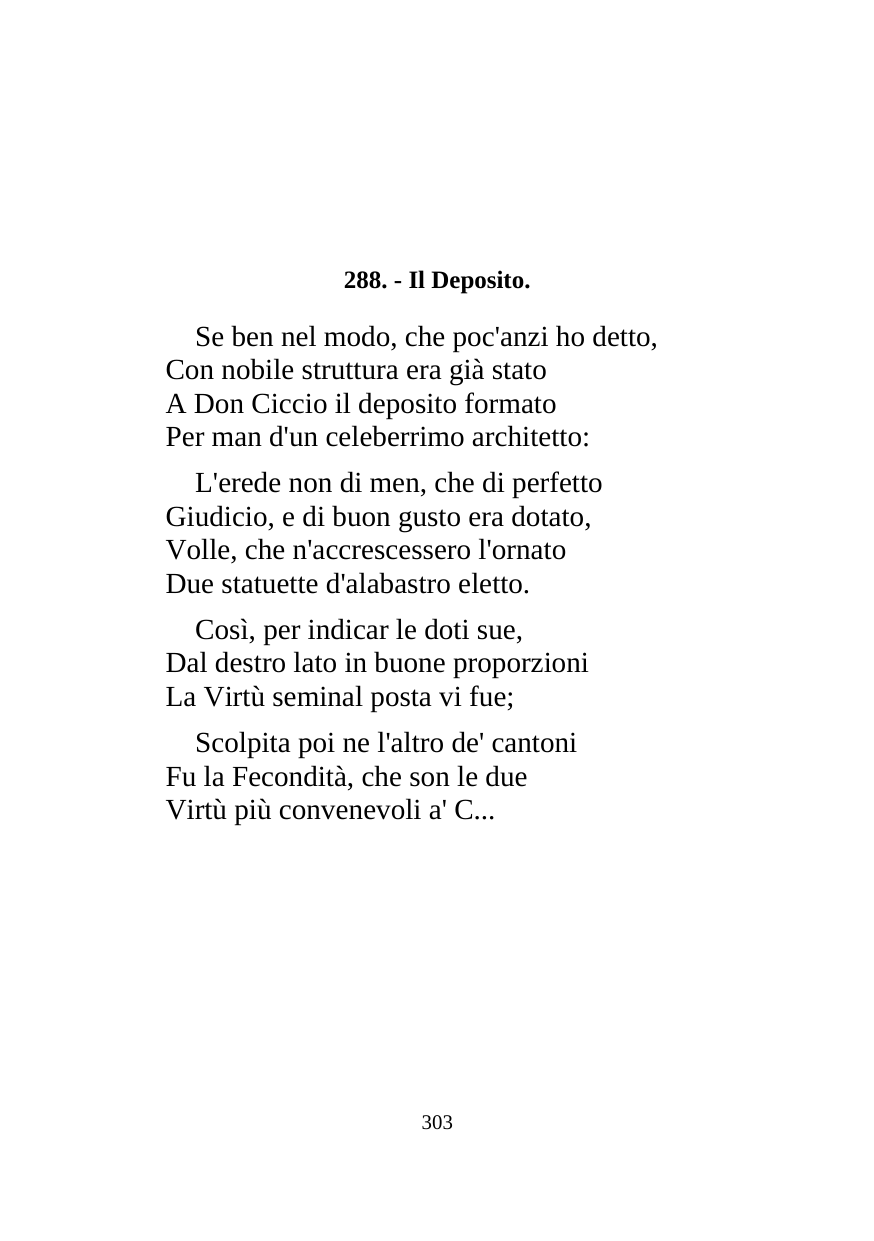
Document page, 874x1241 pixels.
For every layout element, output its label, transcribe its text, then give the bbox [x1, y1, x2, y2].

text 288. - Il Deposito. [106, 265, 768, 294]
text L'erede non di men, che di perfetto Giudicio, e di buon gusto era dotato, Volle, che n'accrescessero l'ornato Due statuette d'alabastro eletto. [165, 465, 768, 599]
text Scolpita poi ne l'altro de' cantoni Fu la Fecondità, che son le due Virtù più convenevoli a' C... [165, 725, 768, 826]
text Se ben nel modo, che poc'anzi ho detto, Con nobile struttura era già stato A Don Ciccio il deposito formato Per man d'un celeberrimo architetto: [165, 319, 768, 453]
text Così, per indicar le doti sue, Dal destro lato in buone proporzioni La Virtù seminal posta vi fue; [165, 612, 768, 713]
